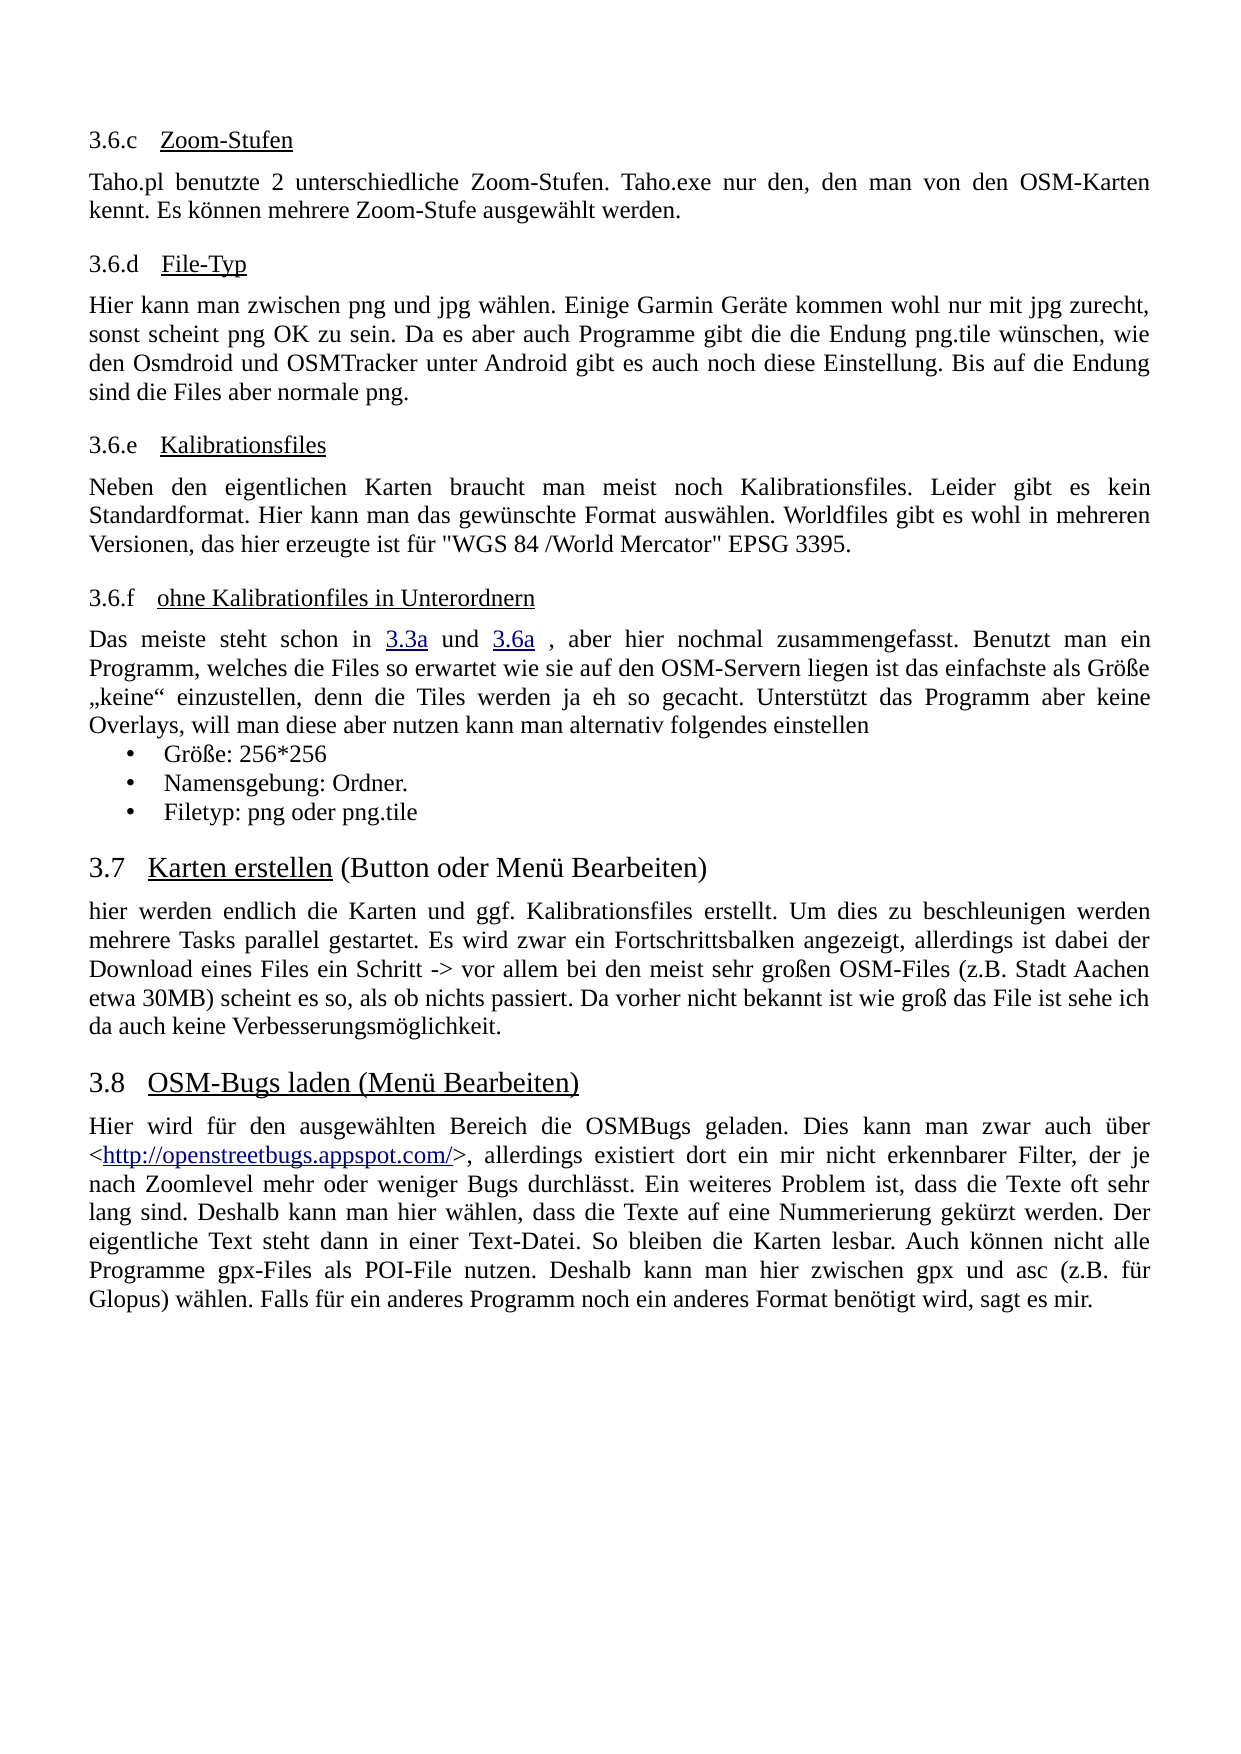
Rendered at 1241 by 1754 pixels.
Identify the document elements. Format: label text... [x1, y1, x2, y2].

text hier werden endlich die Karten und ggf. Kalibrationsfiles erstellt. Um dies zu beschleunigen werden mehrere Tasks parallel gestartet. Es wird zwar ein Fortschrittsbalken angezeigt, allerdings ist dabei der Download eines Files ein Schritt -> vor allem bei den meist sehr großen OSM-Files (z.B. Stadt Aachen etwa 30MB) scheint es so, als ob nichts passiert. Da vorher nicht bekannt ist wie groß das File ist sehe ich da auch keine Verbesserungsmöglichkeit. [88, 896, 1152, 1040]
subtitle Zoom-Stufen [88, 125, 1152, 154]
subtitle OSM-Bugs laden (Menü Bearbeiten) [88, 1065, 1152, 1099]
subtitle Karten erstellen (Button oder Menü Bearbeiten) [88, 850, 1152, 884]
subtitle File-Typ [88, 249, 1152, 278]
list Namensgebung: Ordner. [126, 768, 1152, 797]
list Filetyp: png oder png.tile [126, 797, 1152, 825]
text Neben den eigentlichen Karten braucht man meist noch Kalibrationsfiles. Leider gibt es kein Standardformat. Hier kann man das gewünschte Format auswählen. Worldfiles gibt es wohl in mehreren Versionen, das hier erzeugte ist für "WGS 84 /World Mercator" EPSG 3395. [88, 472, 1152, 558]
subtitle Kalibrationsfiles [88, 430, 1152, 459]
text Das meiste steht schon in 3.3a und 3.6a , aber hier nochmal zusammengefasst. Benutzt man ein Programm, welches die Files so erwartet wie sie auf den OSM-Servern liegen ist das einfachste als Größe „keine“ einzustellen, denn die Tiles werden ja eh so gecacht. Unterstützt das Programm aber keine Overlays, will man diese aber nutzen kann man alternativ folgendes einstellen [88, 624, 1152, 739]
text Hier wird für den ausgewählten Bereich die OSMBugs geladen. Dies kann man zwar auch über <http://openstreetbugs.appspot.com/>, allerdings existiert dort ein mir nicht erkennbarer Filter, der je nach Zoomlevel mehr oder weniger Bugs durchlässt. Ein weiteres Problem ist, dass die Texte oft sehr lang sind. Deshalb kann man hier wählen, dass die Texte auf eine Nummerierung gekürzt werden. Der eigentliche Text steht dann in einer Text-Datei. So bleiben die Karten lesbar. Auch können nicht alle Programme gpx-Files als POI-File nutzen. Deshalb kann man hier zwischen gpx und asc (z.B. für Glopus) wählen. Falls für ein anderes Programm noch ein anderes Format benötigt wird, sagt es mir. [88, 1111, 1152, 1312]
text Hier kann man zwischen png und jpg wählen. Einige Garmin Geräte kommen wohl nur mit jpg zurecht, sonst scheint png OK zu sein. Da es aber auch Programme gibt die die Endung png.tile wünschen, wie den Osmdroid und OSMTracker unter Android gibt es auch noch diese Einstellung. Bis auf die Endung sind die Files aber normale png. [88, 290, 1152, 405]
list Größe: 256*256 [126, 739, 1152, 768]
text Taho.pl benutzte 2 unterschiedliche Zoom-Stufen. Taho.exe nur den, den man von den OSM-Karten kennt. Es können mehrere Zoom-Stufe ausgewählt werden. [88, 167, 1152, 224]
subtitle ohne Kalibrationfiles in Unterordnern [88, 583, 1152, 612]
